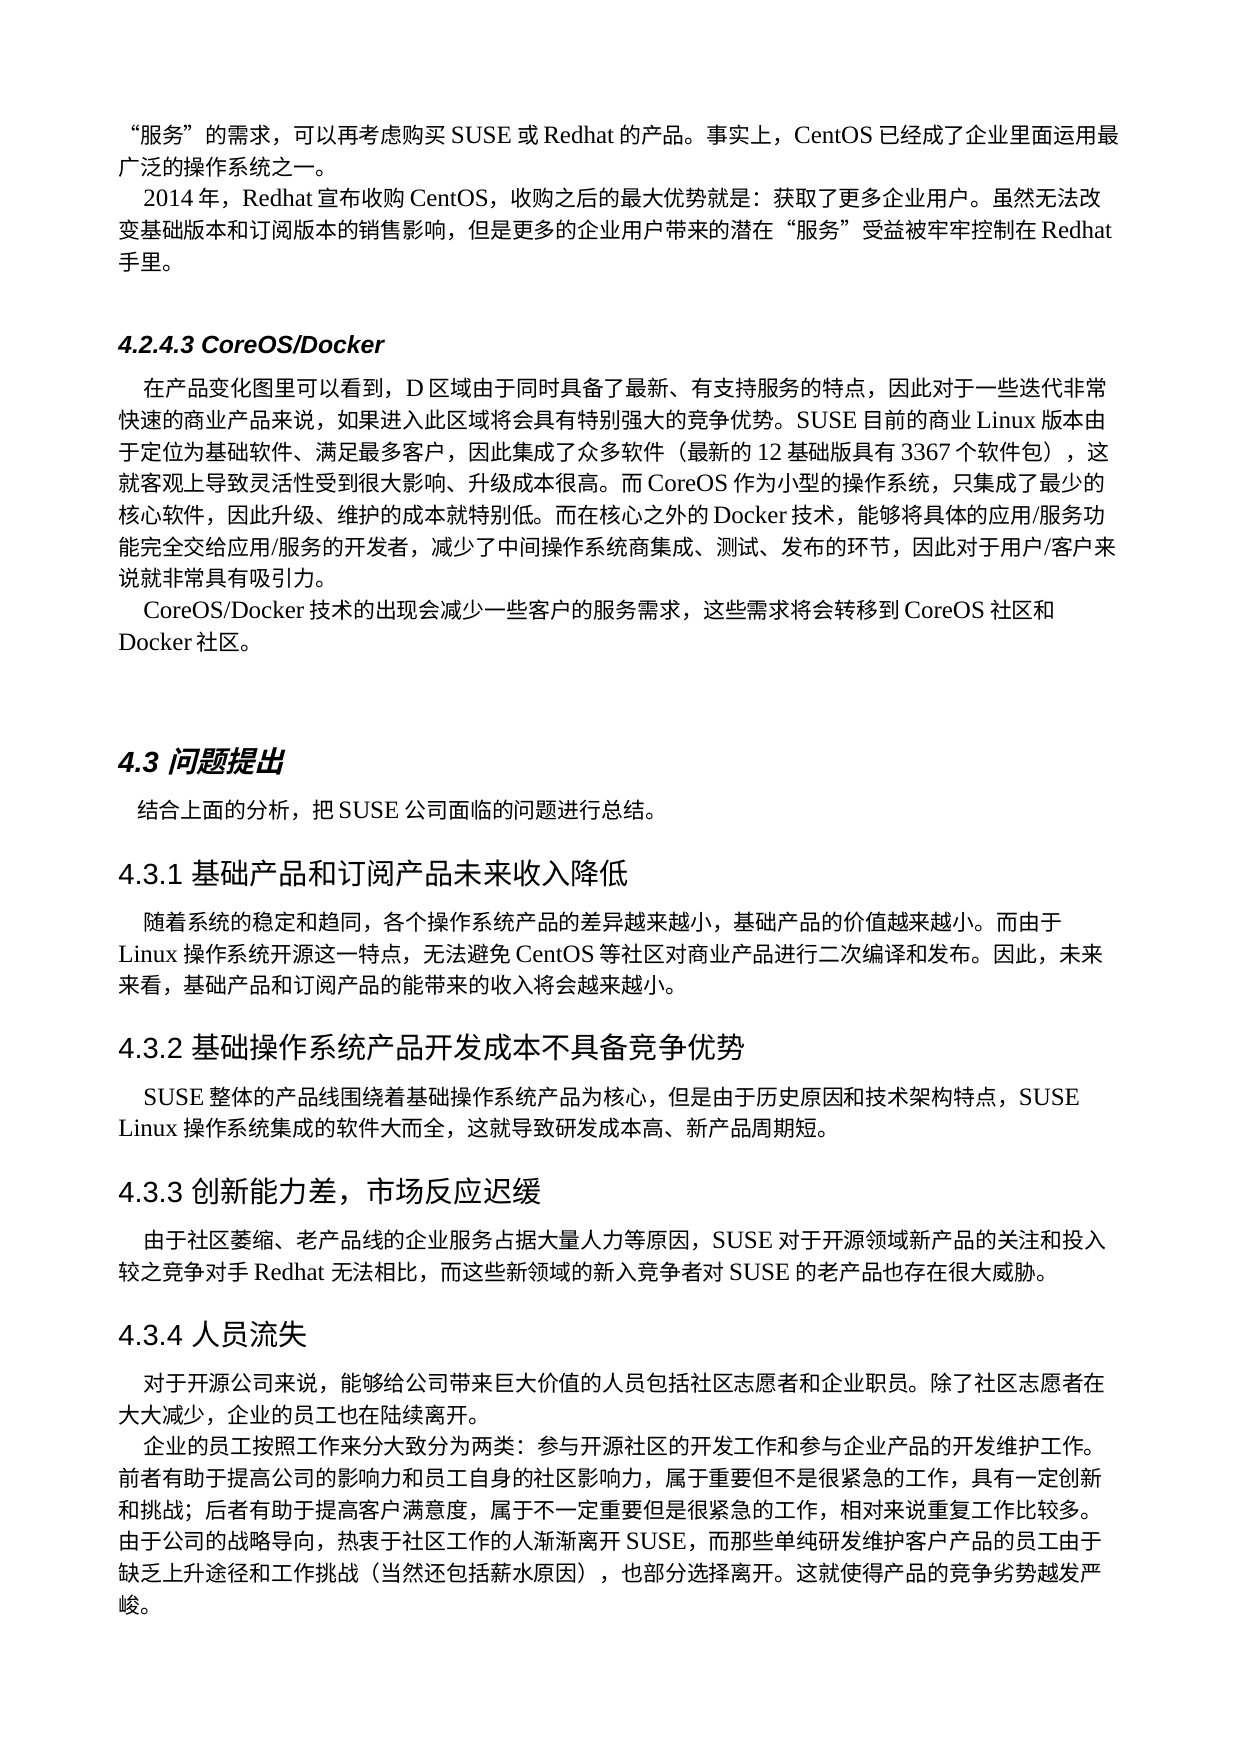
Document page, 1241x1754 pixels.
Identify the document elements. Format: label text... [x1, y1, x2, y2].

subtitle 4.2.4.3 CoreOS/Docker [118, 330, 1122, 359]
text “服务”的需求，可以再考虑购买SUSE或Redhat的产品。事实上，CentOS已经成了企业里面运用最广泛的操作系统之一。 [118, 118, 1122, 181]
text 对于开源公司来说，能够给公司带来巨大价值的人员包括社区志愿者和企业职员。除了社区志愿者在大大减少，企业的员工也在陆续离开。 [118, 1366, 1122, 1429]
text 在产品变化图里可以看到，D区域由于同时具备了最新、有支持服务的特点，因此对于一些迭代非常快速的商业产品来说，如果进入此区域将会具有特别强大的竞争优势。SUSE目前的商业Linux版本由于定位为基础软件、满足最多客户，因此集成了众多软件（最新的12基础版具有3367个软件包），这就客观上导致灵活性受到很大影响、升级成本很高。而CoreOS作为小型的操作系统，只集成了最少的核心软件，因此升级、维护的成本就特别低。而在核心之外的Docker技术，能够将具体的应用/服务功能完全交给应用/服务的开发者，减少了中间操作系统商集成、测试、发布的环节，因此对于用户/客户来说就非常具有吸引力。 [118, 371, 1122, 593]
text 2014年，Redhat宣布收购CentOS，收购之后的最大优势就是：获取了更多企业用户。虽然无法改变基础版本和订阅版本的销售影响，但是更多的企业用户带来的潜在“服务”受益被牢牢控制在Redhat 手里。 [118, 181, 1122, 276]
subtitle 4.3 问题提出 [118, 739, 1122, 781]
subtitle 4.3.4 人员流失 [118, 1311, 1122, 1353]
text 企业的员工按照工作来分大致分为两类：参与开源社区的开发工作和参与企业产品的开发维护工作。前者有助于提高公司的影响力和员工自身的社区影响力，属于重要但不是很紧急的工作，具有一定创新和挑战；后者有助于提高客户满意度，属于不一定重要但是很紧急的工作，相对来说重复工作比较多。由于公司的战略导向，热衷于社区工作的人渐渐离开SUSE，而那些单纯研发维护客户产品的员工由于缺乏上升途径和工作挑战（当然还包括薪水原因），也部分选择离开。这就使得产品的竞争劣势越发严峻。 [118, 1429, 1122, 1619]
text SUSE整体的产品线围绕着基础操作系统产品为核心，但是由于历史原因和技术架构特点，SUSE Linux操作系统集成的软件大而全，这就导致研发成本高、新产品周期短。 [118, 1080, 1122, 1143]
text 由于社区萎缩、老产品线的企业服务占据大量人力等原因，SUSE对于开源领域新产品的关注和投入较之竞争对手Redhat 无法相比，而这些新领域的新入竞争者对SUSE的老产品也存在很大威胁。 [118, 1223, 1122, 1286]
text 结合上面的分析，把SUSE公司面临的问题进行总结。 [118, 793, 1122, 825]
subtitle 4.3.2 基础操作系统产品开发成本不具备竞争优势 [118, 1025, 1122, 1067]
text 随着系统的稳定和趋同，各个操作系统产品的差异越来越小，基础产品的价值越来越小。而由于Linux操作系统开源这一特点，无法避免CentOS等社区对商业产品进行二次编译和发布。因此，未来来看，基础产品和订阅产品的能带来的收入将会越来越小。 [118, 905, 1122, 1000]
subtitle 4.3.1 基础产品和订阅产品未来收入降低 [118, 850, 1122, 892]
text CoreOS/Docker技术的出现会减少一些客户的服务需求，这些需求将会转移到CoreOS社区和Docker社区。 [118, 593, 1122, 656]
subtitle 4.3.3 创新能力差，市场反应迟缓 [118, 1168, 1122, 1210]
